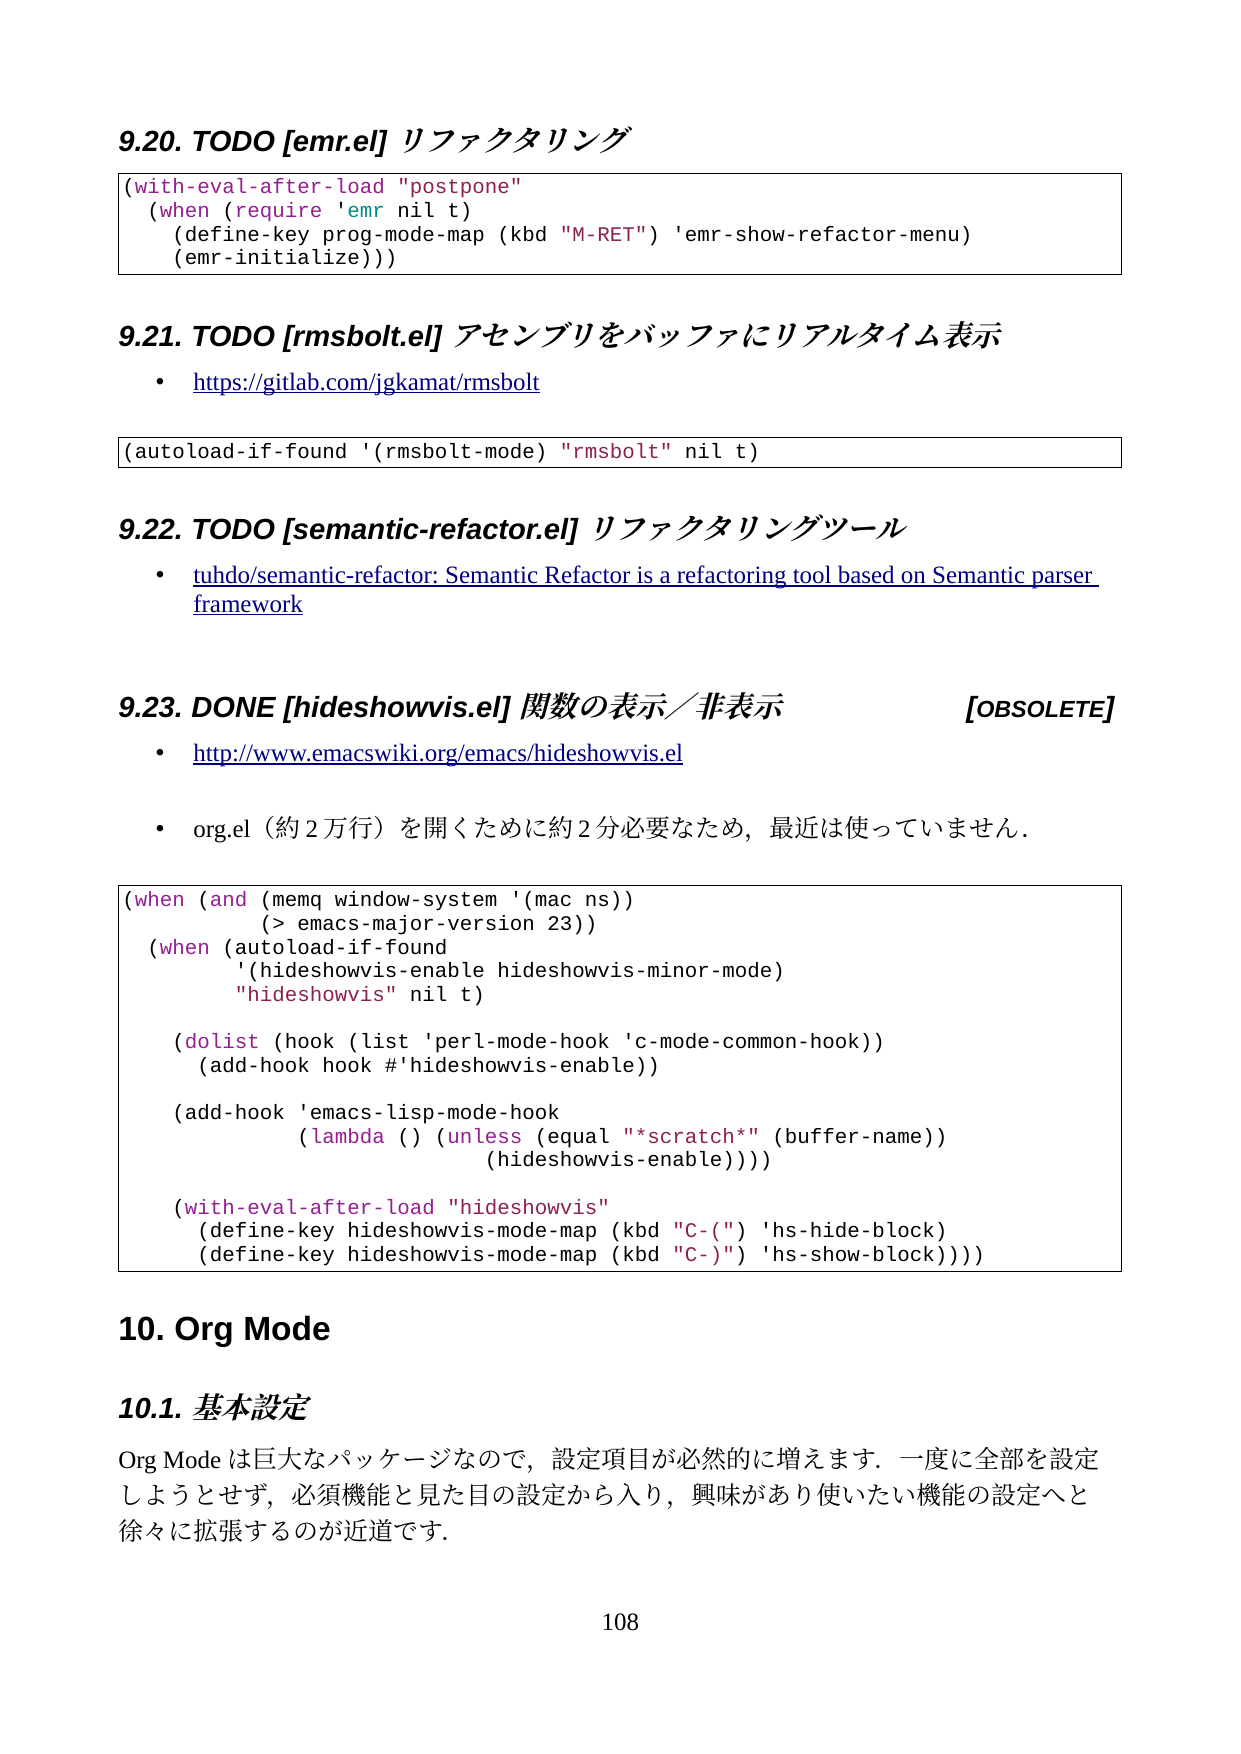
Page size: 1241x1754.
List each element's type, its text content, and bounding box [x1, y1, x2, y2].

text (autoload-if-found '(rmsbolt-mode) "rmsbolt" nil t) [119, 438, 1121, 467]
text (when (and (memq window-system '(mac ns)) [119, 886, 1121, 909]
list tuhdo/semantic-refactor: Semantic Refactor is a refactoring tool based on Semantic parser framework [156, 560, 1122, 646]
text '(hideshowvis-enable hideshowvis-minor-mode) [119, 956, 1121, 980]
subtitle TODO [semantic-refactor.el] リファクタリングツール [118, 506, 1122, 548]
subtitle TODO [emr.el] リファクタリング [118, 118, 1122, 160]
subtitle TODO [rmsbolt.el] アセンブリをバッファにリアルタイム表示 [118, 312, 1122, 354]
text (when (autoload-if-found [119, 933, 1121, 956]
text Org Mode は巨大なパッケージなので，設定項目が必然的に増えます．一度に全部を設定しようとせず，必須機能と見た目の設定から入り，興味があり使いたい機能の設定へと徐々に拡張するのが近道です． [118, 1439, 1122, 1576]
text "hideshowvis" nil t) [119, 980, 1121, 1004]
text (add-hook 'emacs-lisp-mode-hook [119, 1098, 1121, 1122]
subtitle DONE [hideshowvis.el] 関数の表示／非表示 [obsolete] [118, 684, 1122, 726]
list http://www.emacswiki.org/emacs/hideshowvis.el [156, 738, 1122, 796]
subtitle 基本設定 [118, 1385, 1122, 1427]
text (hideshowvis-enable)))) [119, 1146, 1121, 1169]
text (when (require 'emr nil t) [119, 196, 1121, 220]
text (> emacs-major-version 23)) [119, 909, 1121, 933]
text (emr-initialize))) [119, 243, 1121, 274]
text (define-key prog-mode-map (kbd "M-RET") 'emr-show-refactor-menu) [119, 220, 1121, 243]
list https://gitlab.com/jgkamat/rmsbolt [156, 367, 1122, 424]
text (lambda () (unless (equal "*scratch*" (buffer-name)) [119, 1122, 1121, 1146]
text (define-key hideshowvis-mode-map (kbd "C-)") 'hs-show-block)))) [119, 1240, 1121, 1271]
subtitle Org Mode [118, 1309, 1122, 1348]
text (add-hook hook #'hideshowvis-enable)) [119, 1051, 1121, 1074]
list org.el（約2万行）を開くために約2分必要なため，最近は使っていません． [156, 808, 1122, 873]
text (with-eval-after-load "postpone" [119, 174, 1121, 196]
text (define-key hideshowvis-mode-map (kbd "C-(") 'hs-hide-block) [119, 1216, 1121, 1240]
text (with-eval-after-load "hideshowvis" [119, 1193, 1121, 1216]
text (dolist (hook (list 'perl-mode-hook 'c-mode-common-hook)) [119, 1027, 1121, 1051]
